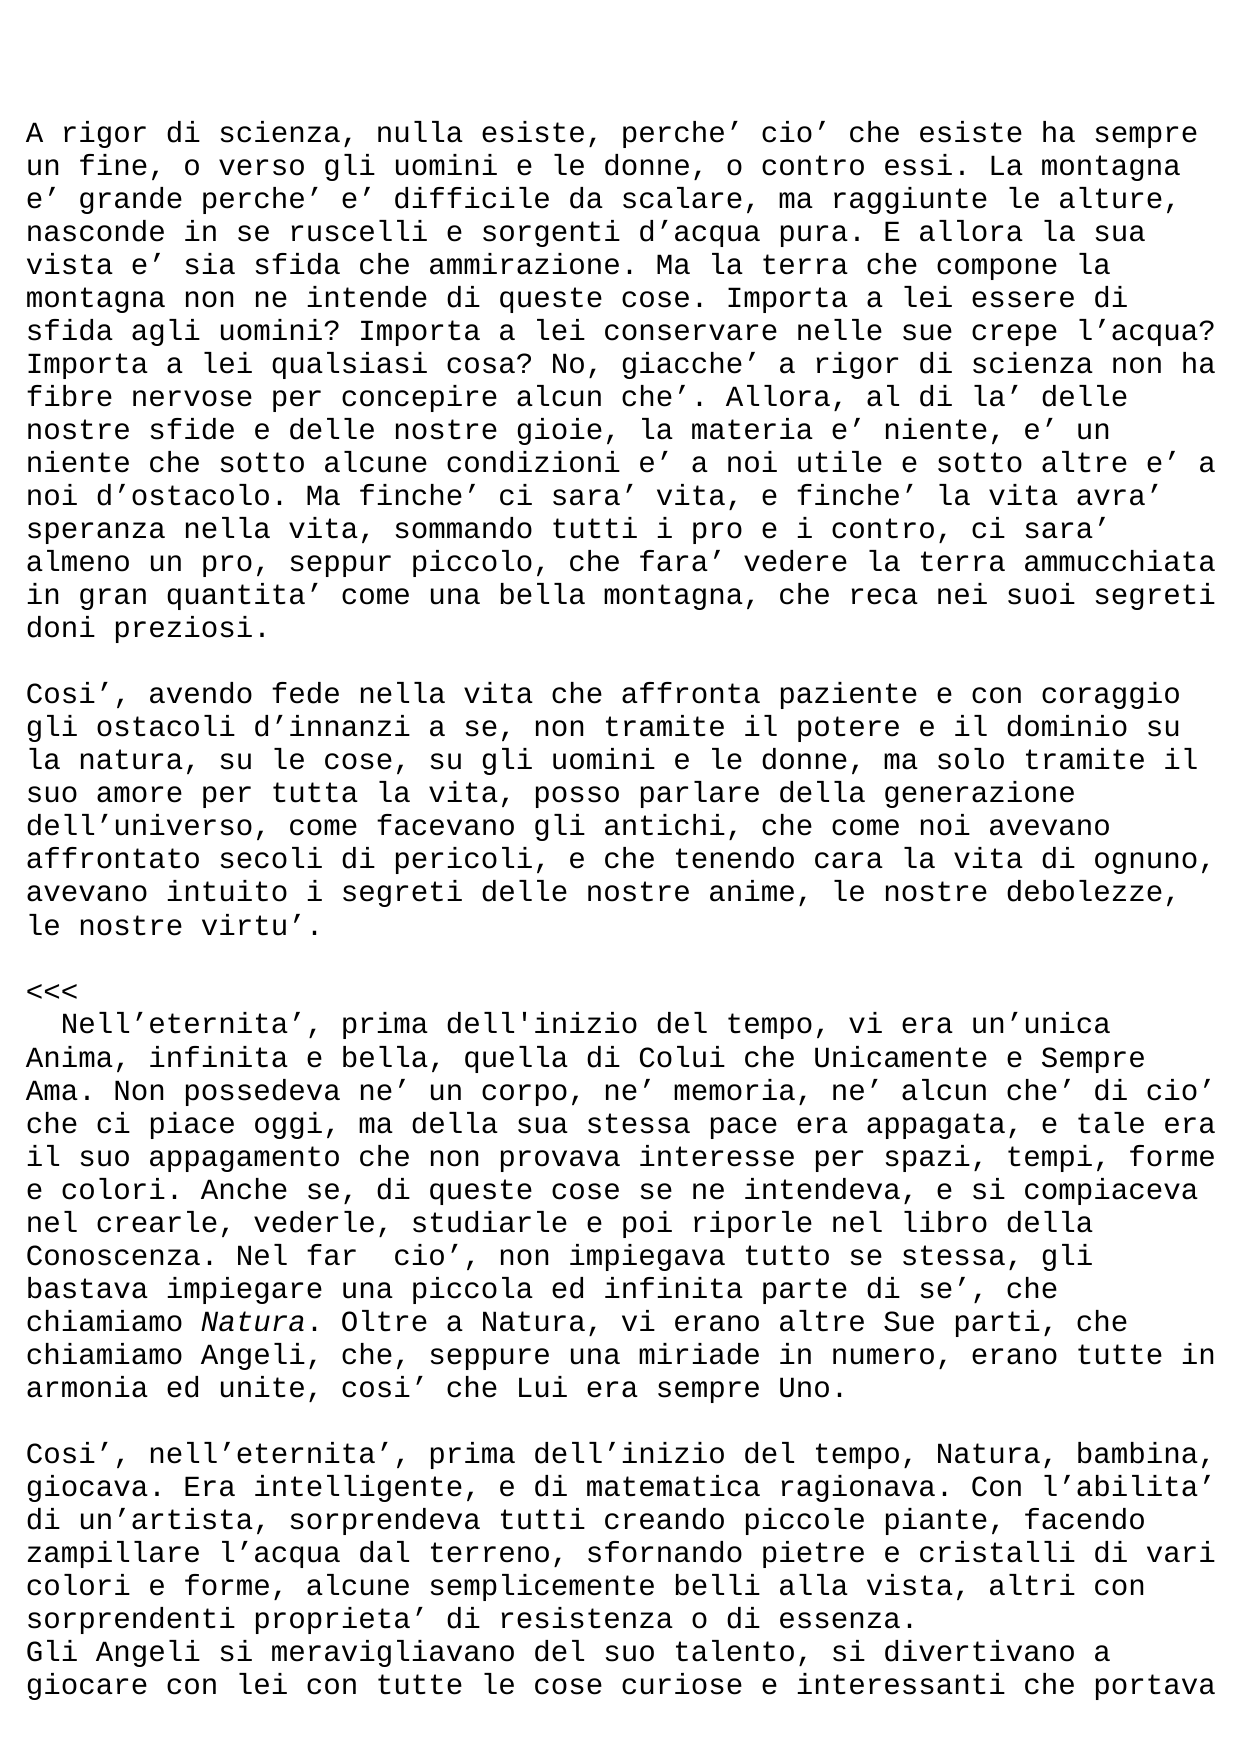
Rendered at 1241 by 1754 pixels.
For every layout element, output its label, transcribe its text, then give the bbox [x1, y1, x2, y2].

text Cosi’, nell’eternita’, prima dell’inizio del tempo, Natura, bambina, giocava. Era intelligente, e di matematica ragionava. Con l’abilita’ di un’artista, sorprendeva tutti creando piccole piante, facendo zampillare l’acqua dal terreno, sfornando pietre e cristalli di vari colori e forme, alcune semplicemente belli alla vista, altri con sorprendenti proprieta’ di resistenza o di essenza. [26, 1439, 1225, 1637]
text A rigor di scienza, nulla esiste, perche’ cio’ che esiste ha sempre un fine, o verso gli uomini e le donne, o contro essi. La montagna e’ grande perche’ e’ difficile da scalare, ma raggiunte le alture, nasconde in se ruscelli e sorgenti d’acqua pura. E allora la sua vista e’ sia sfida che ammirazione. Ma la terra che compone la montagna non ne intende di queste cose. Importa a lei essere di sfida agli uomini? Importa a lei conservare nelle sue crepe l’acqua? Importa a lei qualsiasi cosa? No, giacche’ a rigor di scienza non ha fibre nervose per concepire alcun che’. Allora, al di la’ delle nostre sfide e delle nostre gioie, la materia e’ niente, e’ un niente che sotto alcune condizioni e’ a noi utile e sotto altre e’ a noi d’ostacolo. Ma finche’ ci sara’ vita, e finche’ la vita avra’ speranza nella vita, sommando tutti i pro e i contro, ci sara’ almeno un pro, seppur piccolo, che fara’ vedere la terra ammucchiata in gran quantita’ come una bella montagna, che reca nei suoi segreti doni preziosi. [26, 118, 1225, 646]
text Cosi’, avendo fede nella vita che affronta paziente e con coraggio gli ostacoli d’innanzi a se, non tramite il potere e il dominio su la natura, su le cose, su gli uomini e le donne, ma solo tramite il suo amore per tutta la vita, posso parlare della generazione dell’universo, come facevano gli antichi, che come noi avevano affrontato secoli di pericoli, e che tenendo cara la vita di ognuno, avevano intuito i segreti delle nostre anime, le nostre debolezze, le nostre virtu’. [26, 679, 1225, 944]
text Gli Angeli si meravigliavano del suo talento, si divertivano a giocare con lei con tutte le cose curiose e interessanti che portava [26, 1637, 1225, 1703]
text <<< [26, 977, 1225, 1010]
text Nell’eternita’, prima dell'inizio del tempo, vi era un’unica Anima, infinita e bella, quella di Colui che Unicamente e Sempre Ama. Non possedeva ne’ un corpo, ne’ memoria, ne’ alcun che’ di cio’ che ci piace oggi, ma della sua stessa pace era appagata, e tale era il suo appagamento che non provava interesse per spazi, tempi, forme e colori. Anche se, di queste cose se ne intendeva, e si compiaceva nel crearle, vederle, studiarle e poi riporle nel libro della Conoscenza. Nel far cio’, non impiegava tutto se stessa, gli bastava impiegare una piccola ed infinita parte di se’, che chiamiamo Natura. Oltre a Natura, vi erano altre Sue parti, che chiamiamo Angeli, che, seppure una miriade in numero, erano tutte in armonia ed unite, cosi’ che Lui era sempre Uno. [26, 1010, 1225, 1406]
